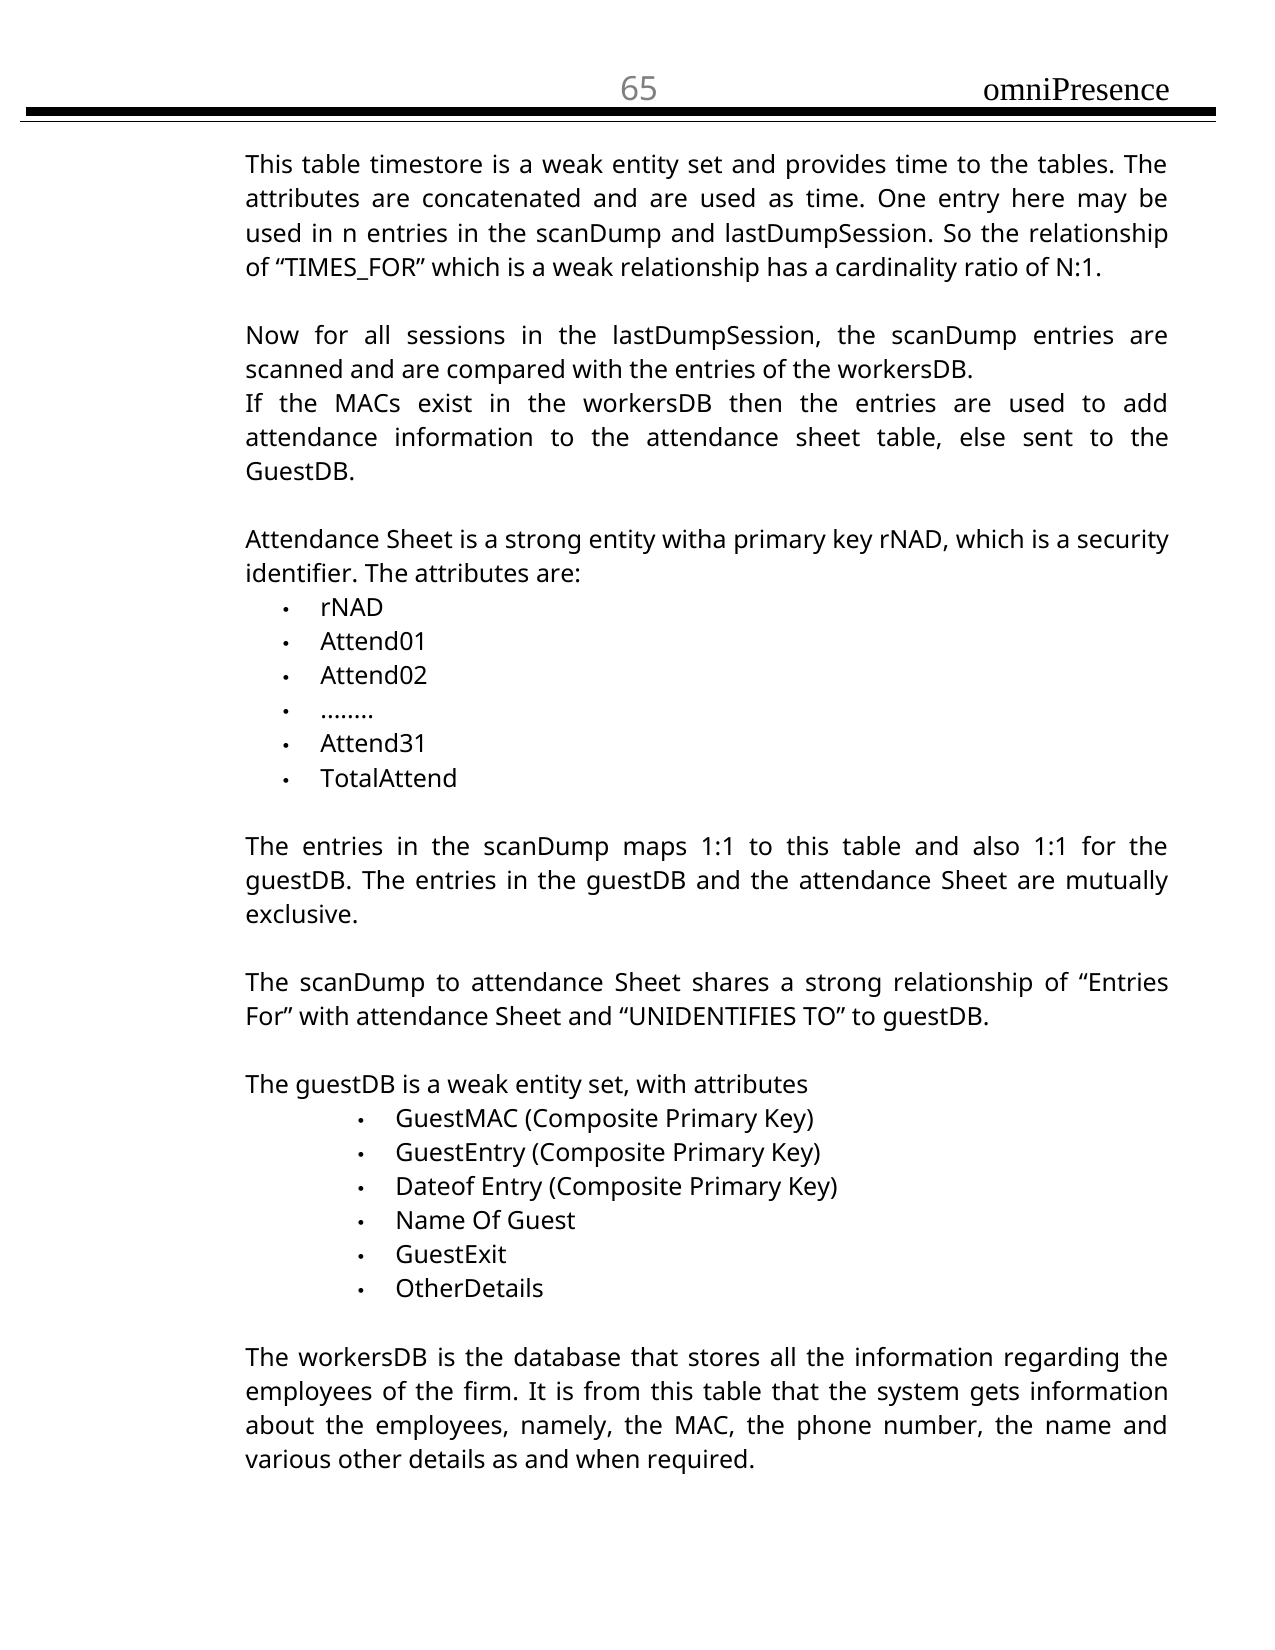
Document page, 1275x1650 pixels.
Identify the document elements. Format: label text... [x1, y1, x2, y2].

text This table timestore is a weak entity set and provides time to the tables. The attributes are concatenated and are used as time. One entry here may be used in n entries in the scanDump and lastDumpSession. So the relationship of “TIMES_FOR” which is a weak relationship has a cardinality ratio of N:1. [245, 147, 1170, 283]
list rNAD [283, 590, 1170, 624]
text The entries in the scanDump maps 1:1 to this table and also 1:1 for the guestDB. The entries in the guestDB and the attendance Sheet are mutually exclusive. [245, 828, 1170, 931]
list GuestMAC (Composite Primary Key) [358, 1101, 1170, 1135]
text The workersDB is the database that stores all the information regarding the employees of the firm. It is from this table that the system gets information about the employees, namely, the MAC, the phone number, the name and various other details as and when required. [245, 1339, 1170, 1476]
list TotalAttend [283, 760, 1170, 794]
text Now for all sessions in the lastDumpSession, the scanDump entries are scanned and are compared with the entries of the workersDB. [245, 317, 1170, 386]
list GuestEntry (Composite Primary Key) [358, 1135, 1170, 1169]
list Name Of Guest [358, 1203, 1170, 1237]
list Attend02 [283, 658, 1170, 692]
list Attend31 [283, 726, 1170, 760]
text The scanDump to attendance Sheet shares a strong relationship of “Entries For” with attendance Sheet and “UNIDENTIFIES TO” to guestDB. [245, 964, 1170, 1033]
list GuestExit [358, 1237, 1170, 1271]
text If the MACs exist in the workersDB then the entries are used to add attendance information to the attendance sheet table, else sent to the GuestDB. [245, 386, 1170, 488]
text The guestDB is a weak entity set, with attributes [245, 1067, 1170, 1101]
list Dateof Entry (Composite Primary Key) [358, 1169, 1170, 1203]
list ........ [283, 692, 1170, 726]
text Attendance Sheet is a strong entity witha primary key rNAD, which is a security identifier. The attributes are: [245, 522, 1170, 590]
list Attend01 [283, 624, 1170, 658]
list OtherDetails [358, 1271, 1170, 1305]
